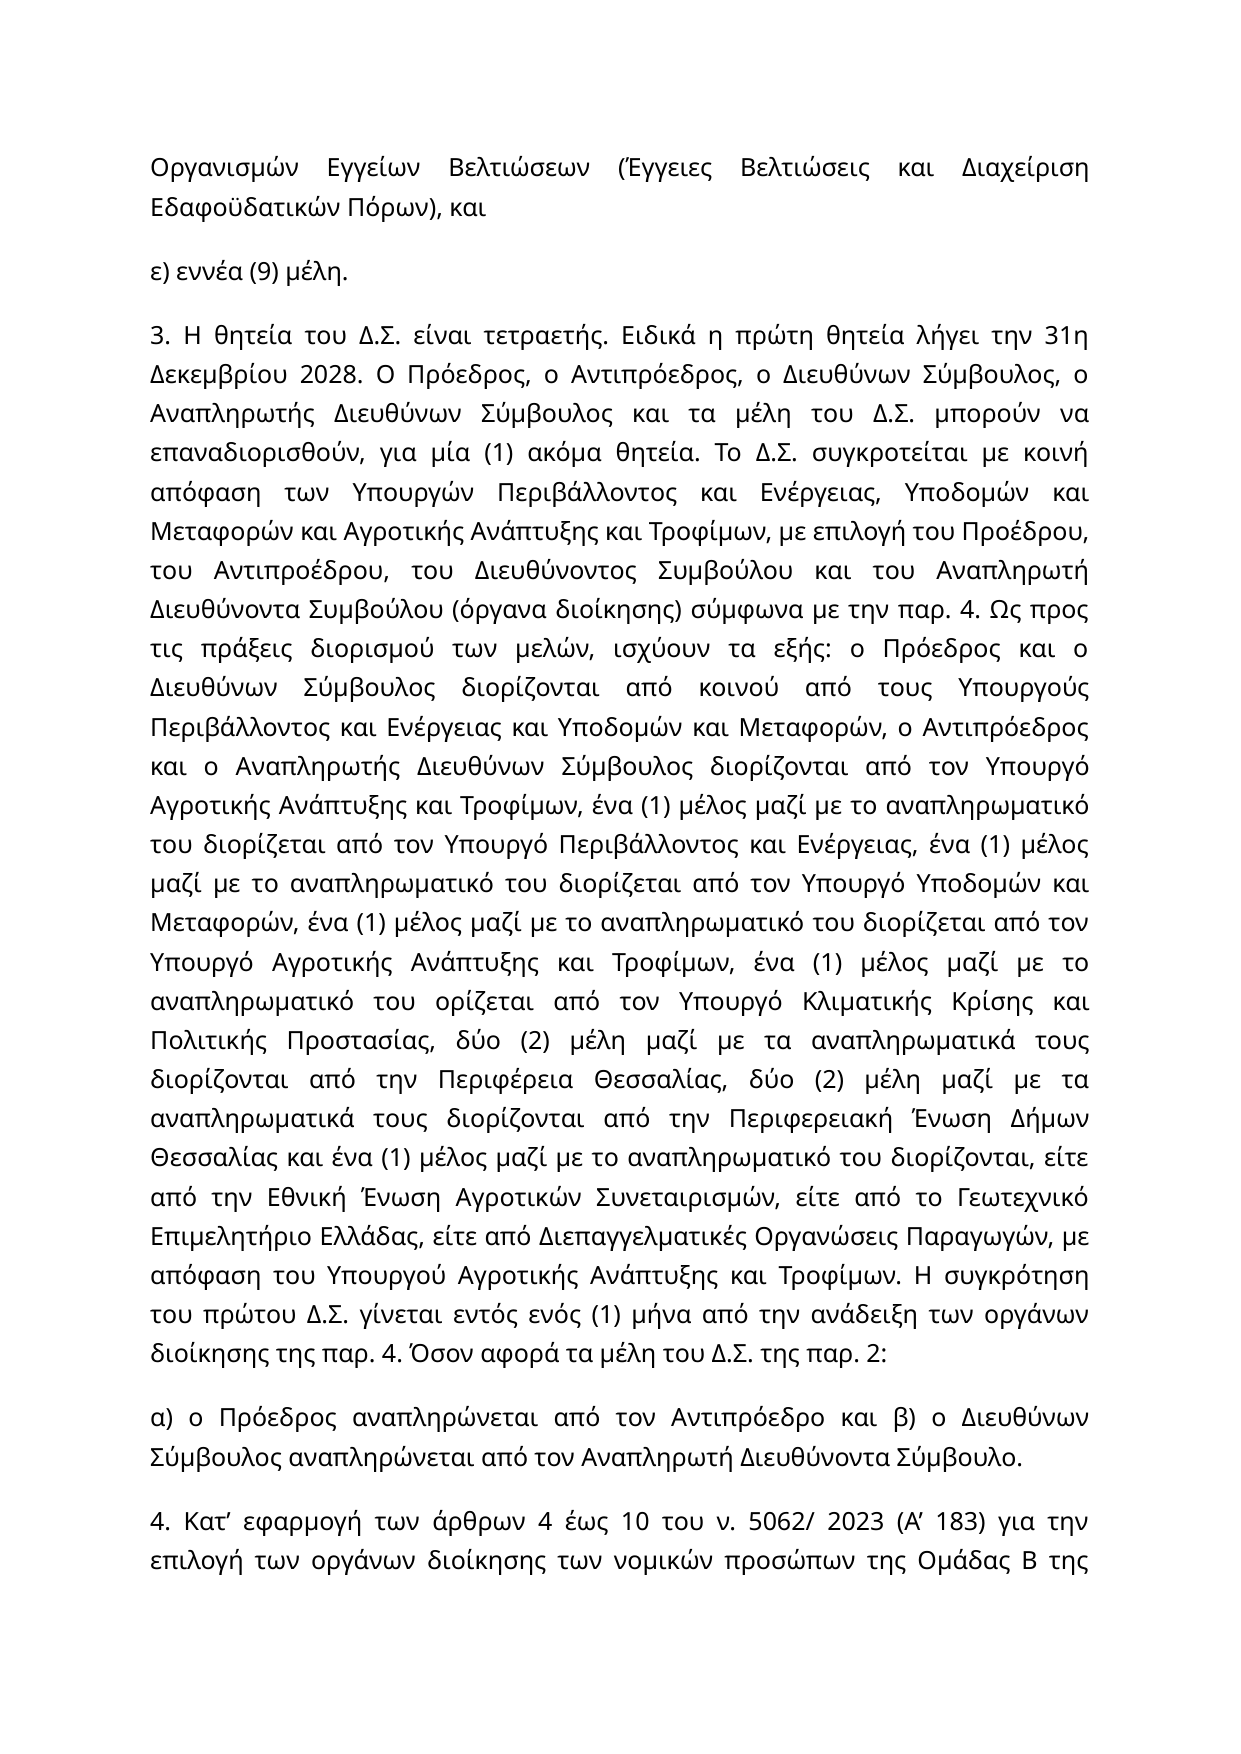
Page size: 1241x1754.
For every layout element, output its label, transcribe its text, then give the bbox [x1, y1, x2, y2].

text 3. Η θητεία του Δ.Σ. είναι τετραετής. Ειδικά η πρώτη θητεία λήγει την 31η Δεκεμβρίου 2028. Ο Πρόεδρος, ο Αντιπρόεδρος, ο Διευθύνων Σύμβουλος, ο Αναπληρωτής Διευθύνων Σύμβουλος και τα μέλη του Δ.Σ. μπορούν να επαναδιορισθούν, για μία (1) ακόμα θητεία. Το Δ.Σ. συγκροτείται με κοινή απόφαση των Υπουργών Περιβάλλοντος και Ενέργειας, Υποδομών και Μεταφορών και Αγροτικής Ανάπτυξης και Τροφίμων, με επιλογή του Προέδρου, του Αντιπροέδρου, του Διευθύνοντος Συμβούλου και του Αναπληρωτή Διευθύνοντα Συμβούλου (όργανα διοίκησης) σύμφωνα με την παρ. 4. Ως προς τις πράξεις διορισμού των μελών, ισχύουν τα εξής: ο Πρόεδρος και ο Διευθύνων Σύμβουλος διορίζονται από κοινού από τους Υπουργούς Περιβάλλοντος και Ενέργειας και Υποδομών και Μεταφορών, ο Αντιπρόεδρος και ο Αναπληρωτής Διευθύνων Σύμβουλος διορίζονται από τον Υπουργό Αγροτικής Ανάπτυξης και Τροφίμων, ένα (1) μέλος μαζί με το αναπληρωματικό του διορίζεται από τον Υπουργό Περιβάλλοντος και Ενέργειας, ένα (1) μέλος μαζί με το αναπληρωματικό του διορίζεται από τον Υπουργό Υποδομών και Μεταφορών, ένα (1) μέλος μαζί με το αναπληρωματικό του διορίζεται από τον Υπουργό Αγροτικής Ανάπτυξης και Τροφίμων, ένα (1) μέλος μαζί με το αναπληρωματικό του ορίζεται από τον Υπουργό Κλιματικής Κρίσης και Πολιτικής Προστασίας, δύο (2) μέλη μαζί με τα αναπληρωματικά τους διορίζονται από την Περιφέρεια Θεσσαλίας, δύο (2) μέλη μαζί με τα αναπληρωματικά τους διορίζονται από την Περιφερειακή Ένωση Δήμων Θεσσαλίας και ένα (1) μέλος μαζί με το αναπληρωματικό του διορίζονται, είτε από την Εθνική Ένωση Αγροτικών Συνεταιρισμών, είτε από το Γεωτεχνικό Επιμελητήριο Ελλάδας, είτε από Διεπαγγελματικές Οργανώσεις Παραγωγών, με απόφαση του Υπουργού Αγροτικής Ανάπτυξης και Τροφίμων. Η συγκρότηση του πρώτου Δ.Σ. γίνεται εντός ενός (1) μήνα από την ανάδειξη των οργάνων διοίκησης της παρ. 4. Όσον αφορά τα μέλη του Δ.Σ. της παρ. 2: [150, 317, 1090, 1370]
text α) ο Πρόεδρος αναπληρώνεται από τον Αντιπρόεδρο και β) ο Διευθύνων Σύμβουλος αναπληρώνεται από τον Αναπληρωτή Διευθύνοντα Σύμβουλο. [150, 1400, 1090, 1473]
text ε) εννέα (9) μέλη. [150, 253, 1090, 287]
text 4. Κατ’ εφαρμογή των άρθρων 4 έως 10 του ν. 5062/ 2023 (Α’ 183) για την επιλογή των οργάνων διοίκησης των νομικών προσώπων της Ομάδας Β της [150, 1503, 1090, 1577]
text Οργανισμών Εγγείων Βελτιώσεων (Έγγειες Βελτιώσεις και Διαχείριση Εδαφοϋδατικών Πόρων), και [150, 150, 1090, 223]
